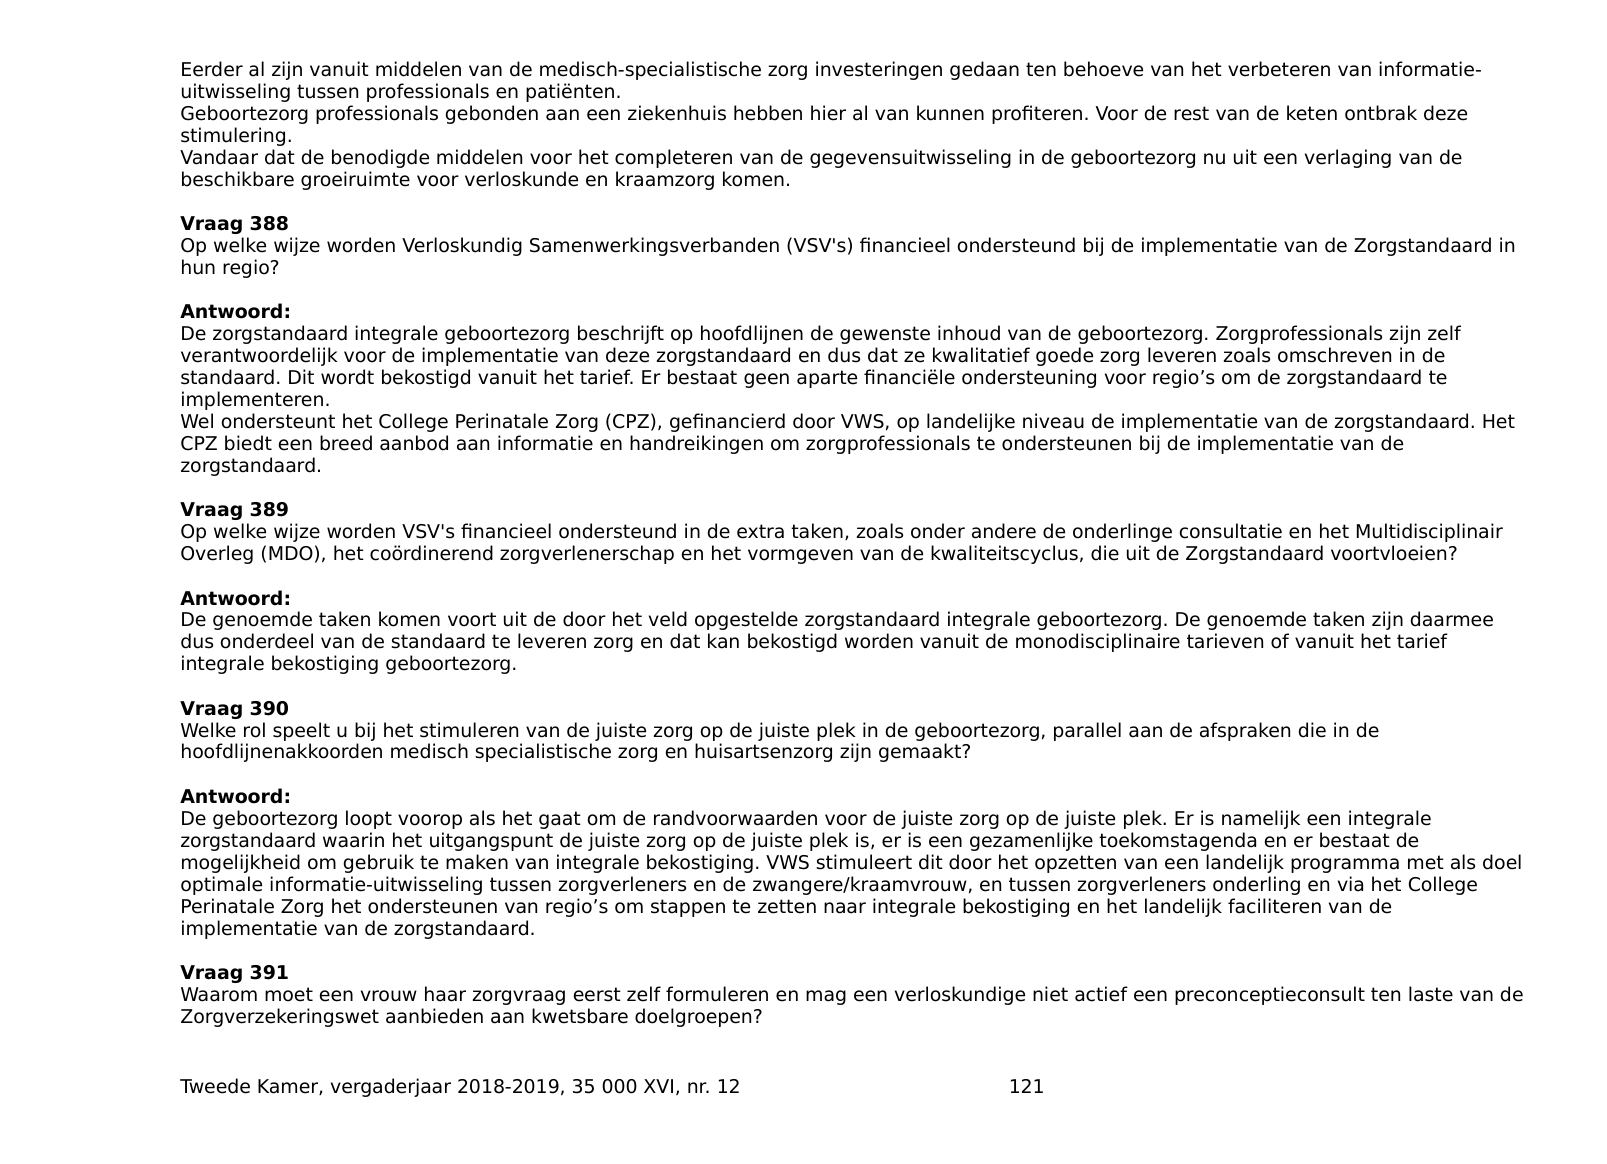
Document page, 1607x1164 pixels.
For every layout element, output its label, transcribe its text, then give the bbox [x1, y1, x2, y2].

text Geboortezorg professionals gebonden aan een ziekenhuis hebben hier al van kunnen profiteren. Voor de rest van de keten ontbrak deze stimulering. [180, 103, 1529, 147]
text Antwoord: [180, 786, 1529, 808]
text Eerder al zijn vanuit middelen van de medisch-specialistische zorg investeringen gedaan ten behoeve van het verbeteren van informatie-uitwisseling tussen professionals en patiënten. [180, 59, 1529, 103]
text Wel ondersteunt het College Perinatale Zorg (CPZ), gefinancierd door VWS, op landelijke niveau de implementatie van de zorgstandaard. Het CPZ biedt een breed aanbod aan informatie en handreikingen om zorgprofessionals te ondersteunen bij de implementatie van de zorgstandaard. [180, 411, 1529, 477]
text De genoemde taken komen voort uit de door het veld opgestelde zorgstandaard integrale geboortezorg. De genoemde taken zijn daarmee dus onderdeel van de standaard te leveren zorg en dat kan bekostigd worden vanuit de monodisciplinaire tarieven of vanuit het tarief integrale bekostiging geboortezorg. [180, 609, 1529, 675]
text Vraag 388 [180, 213, 1529, 235]
text Waarom moet een vrouw haar zorgvraag eerst zelf formuleren en mag een verloskundige niet actief een preconceptieconsult ten laste van de Zorgverzekeringswet aanbieden aan kwetsbare doelgroepen? [180, 984, 1529, 1028]
text Antwoord: [180, 301, 1529, 323]
text Antwoord: [180, 587, 1529, 609]
text Op welke wijze worden Verloskundig Samenwerkingsverbanden (VSV's) financieel ondersteund bij de implementatie van de Zorgstandaard in hun regio? [180, 235, 1529, 279]
text Welke rol speelt u bij het stimuleren van de juiste zorg op de juiste plek in de geboortezorg, parallel aan de afspraken die in de hoofdlijnenakkoorden medisch specialistische zorg en huisartsenzorg zijn gemaakt? [180, 719, 1529, 763]
text Vandaar dat de benodigde middelen voor het completeren van de gegevensuitwisseling in de geboortezorg nu uit een verlaging van de beschikbare groeiruimte voor verloskunde en kraamzorg komen. [180, 147, 1529, 191]
text Vraag 391 [180, 962, 1529, 984]
text Vraag 389 [180, 499, 1529, 521]
text Vraag 390 [180, 697, 1529, 719]
text Op welke wijze worden VSV's financieel ondersteund in de extra taken, zoals onder andere de onderlinge consultatie en het Multidisciplinair Overleg (MDO), het coördinerend zorgverlenerschap en het vormgeven van de kwaliteitscyclus, die uit de Zorgstandaard voortvloeien? [180, 521, 1529, 565]
text De zorgstandaard integrale geboortezorg beschrijft op hoofdlijnen de gewenste inhoud van de geboortezorg. Zorgprofessionals zijn zelf verantwoordelijk voor de implementatie van deze zorgstandaard en dus dat ze kwalitatief goede zorg leveren zoals omschreven in de standaard. Dit wordt bekostigd vanuit het tarief. Er bestaat geen aparte financiële ondersteuning voor regio’s om de zorgstandaard te implementeren. [180, 323, 1529, 411]
text De geboortezorg loopt voorop als het gaat om de randvoorwaarden voor de juiste zorg op de juiste plek. Er is namelijk een integrale zorgstandaard waarin het uitgangspunt de juiste zorg op de juiste plek is, er is een gezamenlijke toekomstagenda en er bestaat de mogelijkheid om gebruik te maken van integrale bekostiging. VWS stimuleert dit door het opzetten van een landelijk programma met als doel optimale informatie-uitwisseling tussen zorgverleners en de zwangere/kraamvrouw, en tussen zorgverleners onderling en via het College Perinatale Zorg het ondersteunen van regio’s om stappen te zetten naar integrale bekostiging en het landelijk faciliteren van de implementatie van de zorgstandaard. [180, 808, 1529, 939]
